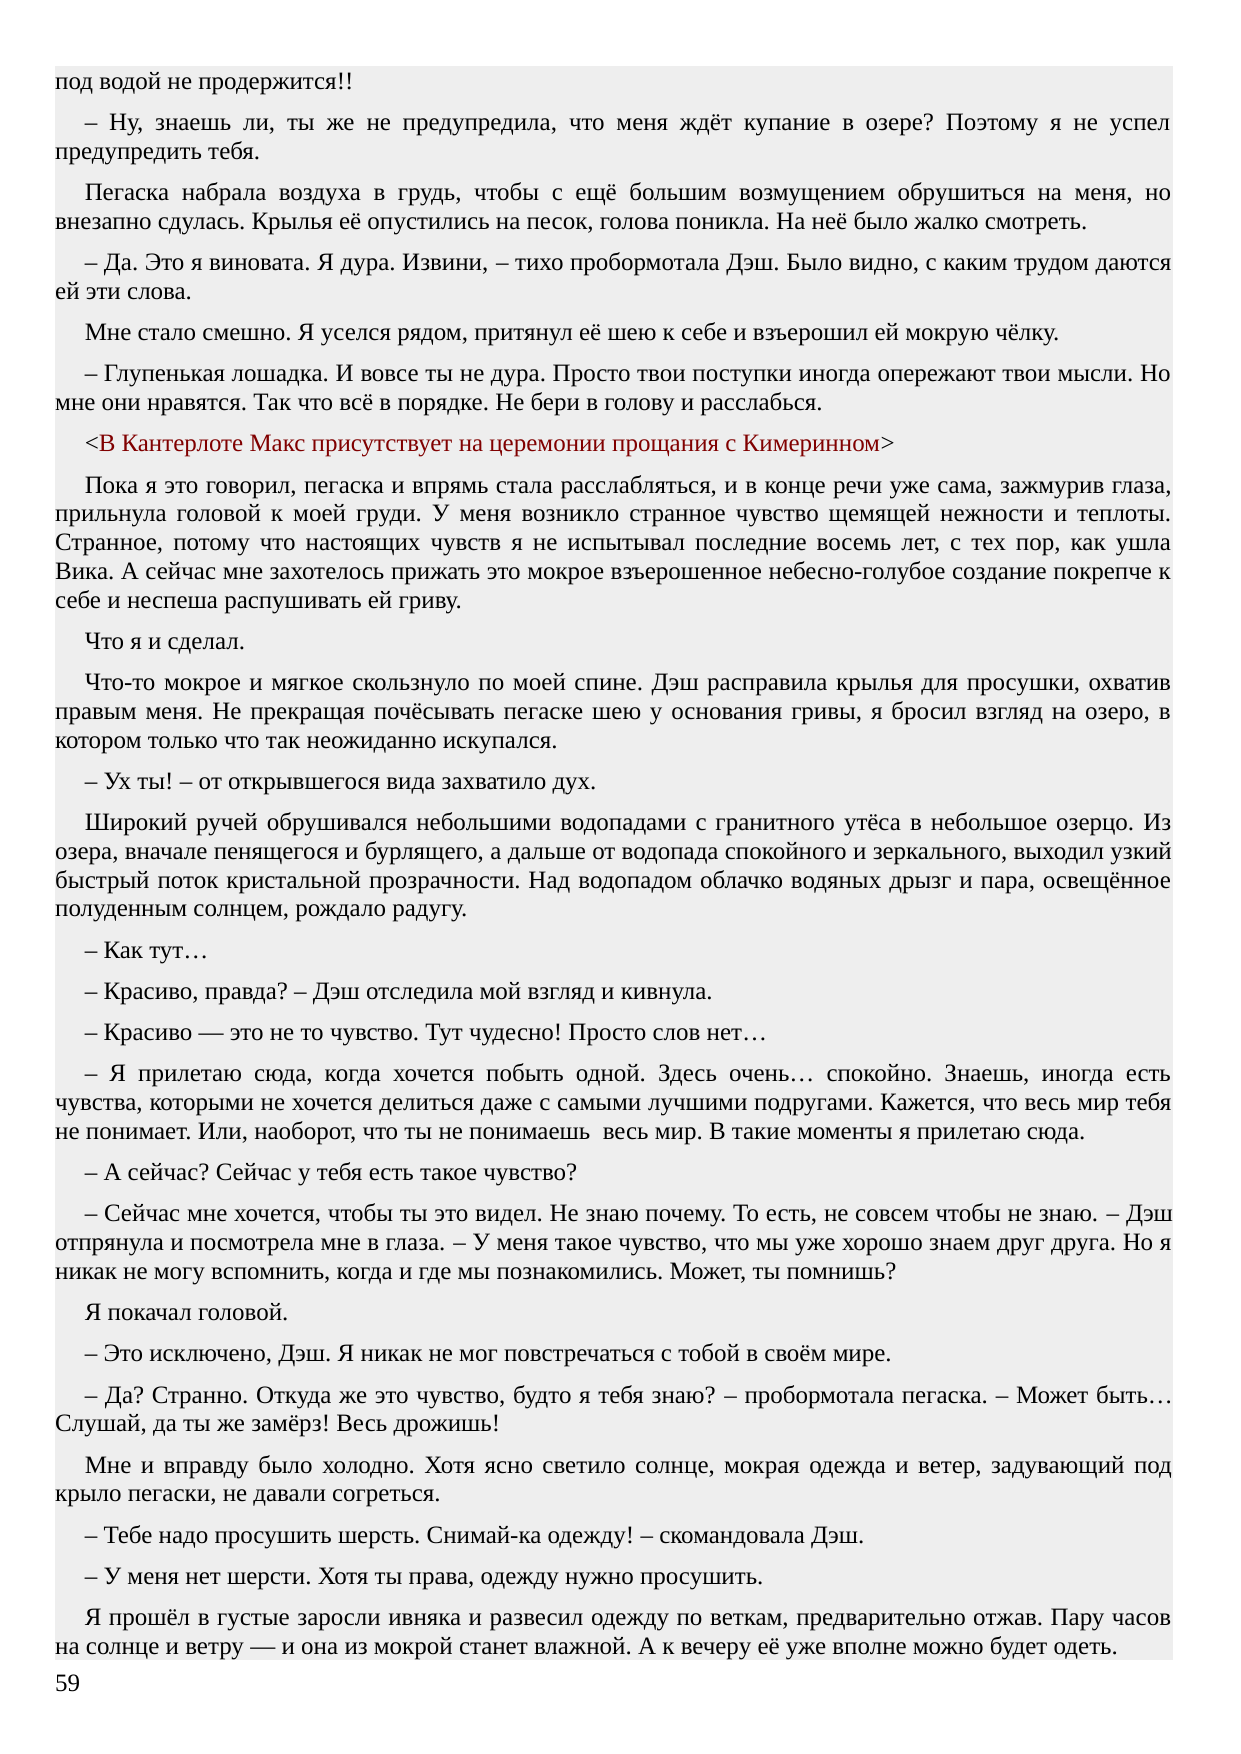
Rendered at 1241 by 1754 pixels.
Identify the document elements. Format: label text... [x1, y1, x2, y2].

text Что я и сделал. [55, 626, 1173, 655]
text – Глупенькая лошадка. И вовсе ты не дура. Просто твои поступки иногда опережают твои мысли. Но мне они нравятся. Так что всё в порядке. Не бери в голову и расслабься. [55, 358, 1173, 416]
text – Тебе надо просушить шерсть. Снимай-ка одежду! – скомандовала Дэш. [55, 1520, 1173, 1548]
text – Да. Это я виновата. Я дура. Извини, – тихо пробормотала Дэш. Было видно, с каким трудом даются ей эти слова. [55, 247, 1173, 305]
text Мне стало смешно. Я уселся рядом, притянул её шею к себе и взъерошил ей мокрую чёлку. [55, 317, 1173, 346]
text – Сейчас мне хочется, чтобы ты это видел. Не знаю почему. То есть, не совсем чтобы не знаю. – Дэш отпрянула и посмотрела мне в глаза. – У меня такое чувство, что мы уже хорошо знаем друг друга. Но я никак не могу вспомнить, когда и где мы познакомились. Может, ты помнишь? [55, 1198, 1173, 1285]
text <В Кантерлоте Макс присутствует на церемонии прощания с Кимеринном> [55, 428, 1173, 457]
text Я прошёл в густые заросли ивняка и развесил одежду по веткам, предварительно отжав. Пару часов на солнце и ветру — и она из мокрой станет влажной. А к вечеру её уже вполне можно будет одеть. [55, 1602, 1173, 1660]
text Что-то мокрое и мягкое скользнуло по моей спине. Дэш расправила крылья для просушки, охватив правым меня. Не прекращая почёсывать пегаске шею у основания гривы, я бросил взгляд на озеро, в котором только что так неожиданно искупался. [55, 667, 1173, 753]
text под водой не продержится!! [55, 66, 1173, 95]
text Пегаска набрала воздуха в грудь, чтобы с ещё большим возмущением обрушиться на меня, но внезапно сдулась. Крылья её опустились на песок, голова поникла. На неё было жалко смотреть. [55, 177, 1173, 235]
text – Ух ты! – от открывшегося вида захватило дух. [55, 766, 1173, 795]
text – Это исключено, Дэш. Я никак не мог повстречаться с тобой в своём мире. [55, 1338, 1173, 1367]
text Мне и вправду было холодно. Хотя ясно светило солнце, мокрая одежда и ветер, задувающий под крыло пегаски, не давали согреться. [55, 1450, 1173, 1507]
text – У меня нет шерсти. Хотя ты права, одежду нужно просушить. [55, 1561, 1173, 1590]
text – Я прилетаю сюда, когда хочется побыть одной. Здесь очень… спокойно. Знаешь, иногда есть чувства, которыми не хочется делиться даже с самыми лучшими подругами. Кажется, что весь мир тебя не понимает. Или, наоборот, что ты не понимаешь весь мир. В такие моменты я прилетаю сюда. [55, 1058, 1173, 1145]
text Широкий ручей обрушивался небольшими водопадами с гранитного утёса в небольшое озерцо. Из озера, вначале пенящегося и бурлящего, а дальше от водопада спокойного и зеркального, выходил узкий быстрый поток кристальной прозрачности. Над водопадом облачко водяных дрызг и пара, освещённое полуденным солнцем, рождало радугу. [55, 807, 1173, 922]
text – Красиво, правда? – Дэш отследила мой взгляд и кивнула. [55, 976, 1173, 1005]
text – Да? Странно. Откуда же это чувство, будто я тебя знаю? – пробормотала пегаска. – Может быть… Слушай, да ты же замёрз! Весь дрожишь! [55, 1380, 1173, 1437]
text Я покачал головой. [55, 1297, 1173, 1326]
text – Ну, знаешь ли, ты же не предупредила, что меня ждёт купание в озере? Поэтому я не успел предупредить тебя. [55, 107, 1173, 165]
text – Как тут… [55, 935, 1173, 963]
text Пока я это говорил, пегаска и впрямь стала расслабляться, и в конце речи уже сама, зажмурив глаза, прильнула головой к моей груди. У меня возникло странное чувство щемящей нежности и теплоты. Странное, потому что настоящих чувств я не испытывал последние восемь лет, с тех пор, как ушла Вика. А сейчас мне захотелось прижать это мокрое взъерошенное небесно-голубое создание покрепче к себе и неспеша распушивать ей гриву. [55, 470, 1173, 613]
text – А сейчас? Сейчас у тебя есть такое чувство? [55, 1157, 1173, 1186]
text – Красиво — это не то чувство. Тут чудесно! Просто слов нет… [55, 1017, 1173, 1046]
